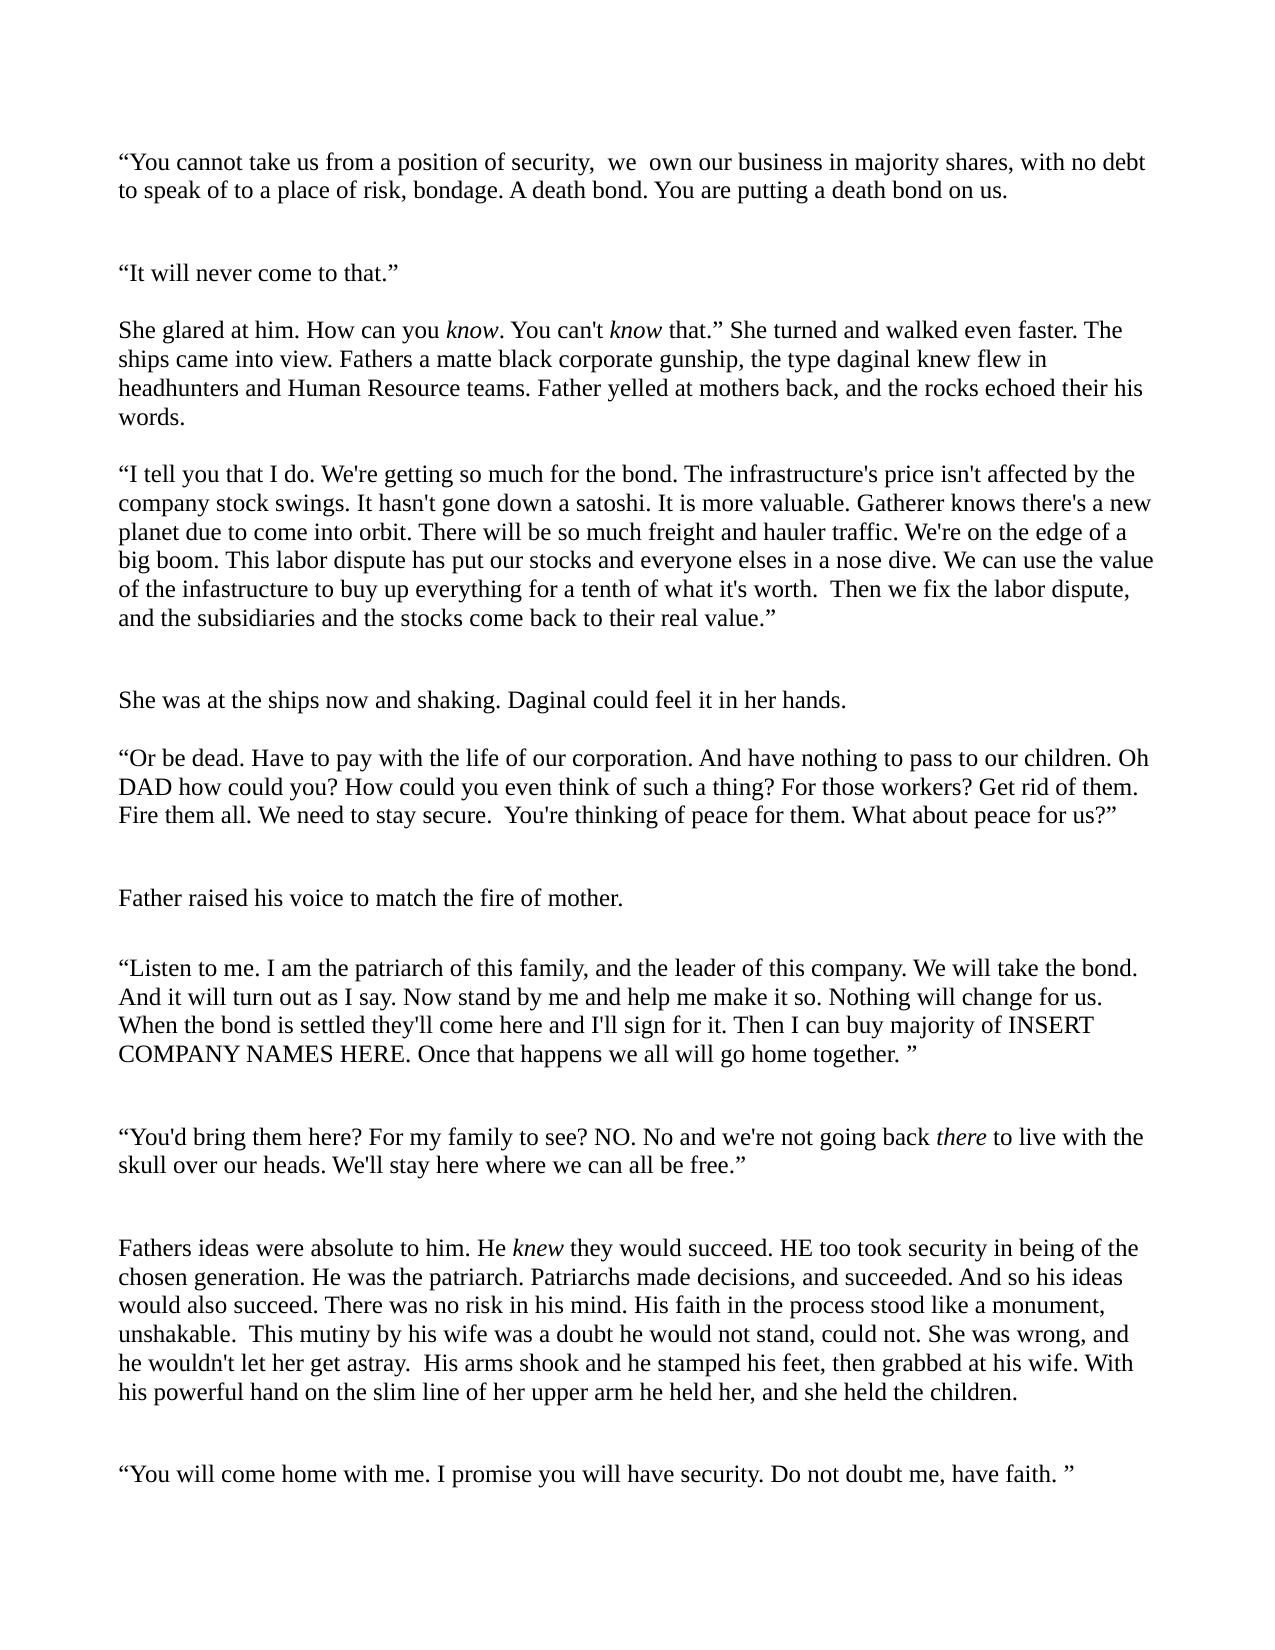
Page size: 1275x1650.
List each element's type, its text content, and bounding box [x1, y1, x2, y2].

text Fathers ideas were absolute to him. He knew they would succeed. HE too took security in being of the chosen generation. He was the patriarch. Patriarchs made decisions, and succeeded. And so his ideas would also succeed. There was no risk in his mind. His faith in the process stood like a monument, unshakable. This mutiny by his wife was a doubt he would not stand, could not. She was wrong, and he wouldn't let her get astray. His arms shook and he stamped his feet, then grabbed at his wife. With his powerful hand on the slim line of her upper arm he held her, and she held the children. [118, 1233, 1157, 1406]
text Father raised his voice to match the fire of mother. [118, 883, 1157, 912]
text “Listen to me. I am the patriarch of this family, and the leader of this company. We will take the bond. And it will turn out as I say. Now stand by me and help me make it so. Nothing will change for us. When the bond is settled they'll come here and I'll sign for it. Then I can buy majority of INSERT COMPANY NAMES HERE. Once that happens we all will go home together. ” [118, 924, 1157, 1068]
text “You cannot take us from a position of security, we own our business in majority shares, with no debt to speak of to a place of risk, bondage. A death bond. You are putting a death bond on us. [118, 118, 1157, 204]
text “It will never come to that.” She glared at him. How can you know. You can't know that.” She turned and walked even faster. The ships came into view. Fathers a matte black corporate gunship, the type daginal knew flew in headhunters and Human Resource teams. Father yelled at mothers back, and the rocks echoed their his words. “I tell you that I do. We're getting so much for the bond. The infrastructure's price isn't affected by the company stock swings. It hasn't gone down a satoshi. It is more valuable. Gatherer knows there's a new planet due to come into orbit. There will be so much freight and hauler traffic. We're on the edge of a big boom. This labor dispute has put our stocks and everyone elses in a nose dive. We can use the value of the infastructure to buy up everything for a tenth of what it's worth. Then we fix the labor dispute, and the subsidiaries and the stocks come back to their real value.” [118, 258, 1157, 632]
text She was at the ships now and shaking. Daginal could feel it in her hands. “Or be dead. Have to pay with the life of our corporation. And have nothing to pass to our children. Oh DAD how could you? How could you even think of such a thing? For those workers? Get rid of them. Fire them all. We need to stay secure. You're thinking of peace for them. What about peace for us?” [118, 686, 1157, 829]
text “You will come home with me. I promise you will have security. Do not doubt me, have faith. ” [118, 1459, 1157, 1488]
text “You'd bring them here? For my family to see? NO. No and we're not going back there to live with the skull over our heads. We'll stay here where we can all be free.” [118, 1122, 1157, 1179]
